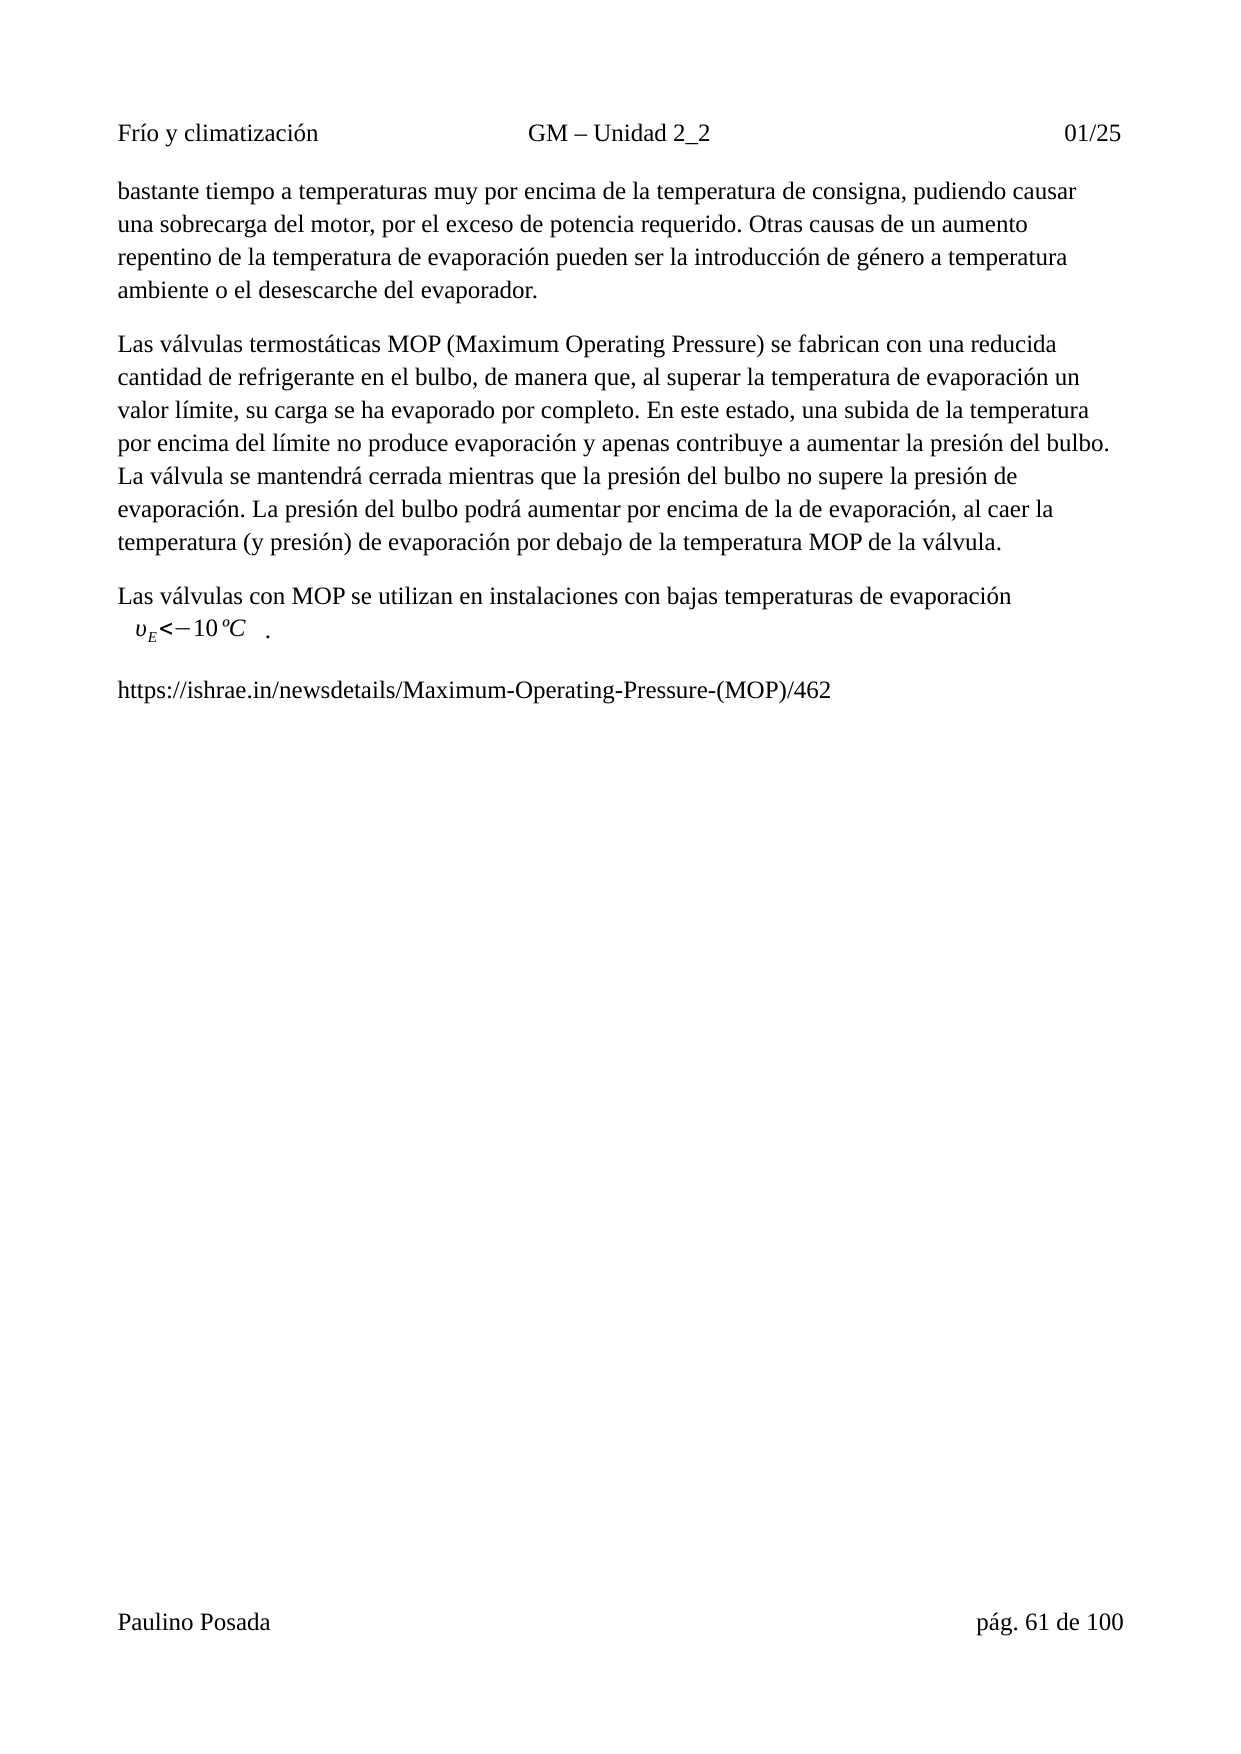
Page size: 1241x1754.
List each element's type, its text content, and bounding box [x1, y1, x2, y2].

text Las válvulas termostáticas MOP (Maximum Operating Pressure) se fabrican con una reducida cantidad de refrigerante en el bulbo, de manera que, al superar la temperatura de evaporación un valor límite, su carga se ha evaporado por completo. En este estado, una subida de la temperatura por encima del límite no produce evaporación y apenas contribuye a aumentar la presión del bulbo. La válvula se mantendrá cerrada mientras que la presión del bulbo no supere la presión de evaporación. La presión del bulbo podrá aumentar por encima de la de evaporación, al caer la temperatura (y presión) de evaporación por debajo de la temperatura MOP de la válvula. [117, 329, 1123, 556]
text https://ishrae.in/newsdetails/Maximum-Operating-Pressure-(MOP)/462 [117, 675, 1123, 704]
text bastante tiempo a temperaturas muy por encima de la temperatura de consigna, pudiendo causar una sobrecarga del motor, por el exceso de potencia requerido. Otras causas de un aumento repentino de la temperatura de evaporación pueden ser la introducción de género a temperatura ambiente o el desescarche del evaporador. [117, 176, 1123, 304]
text Las válvulas con MOP se utilizan en instalaciones con bajas temperaturas de evaporación . [117, 581, 1123, 646]
